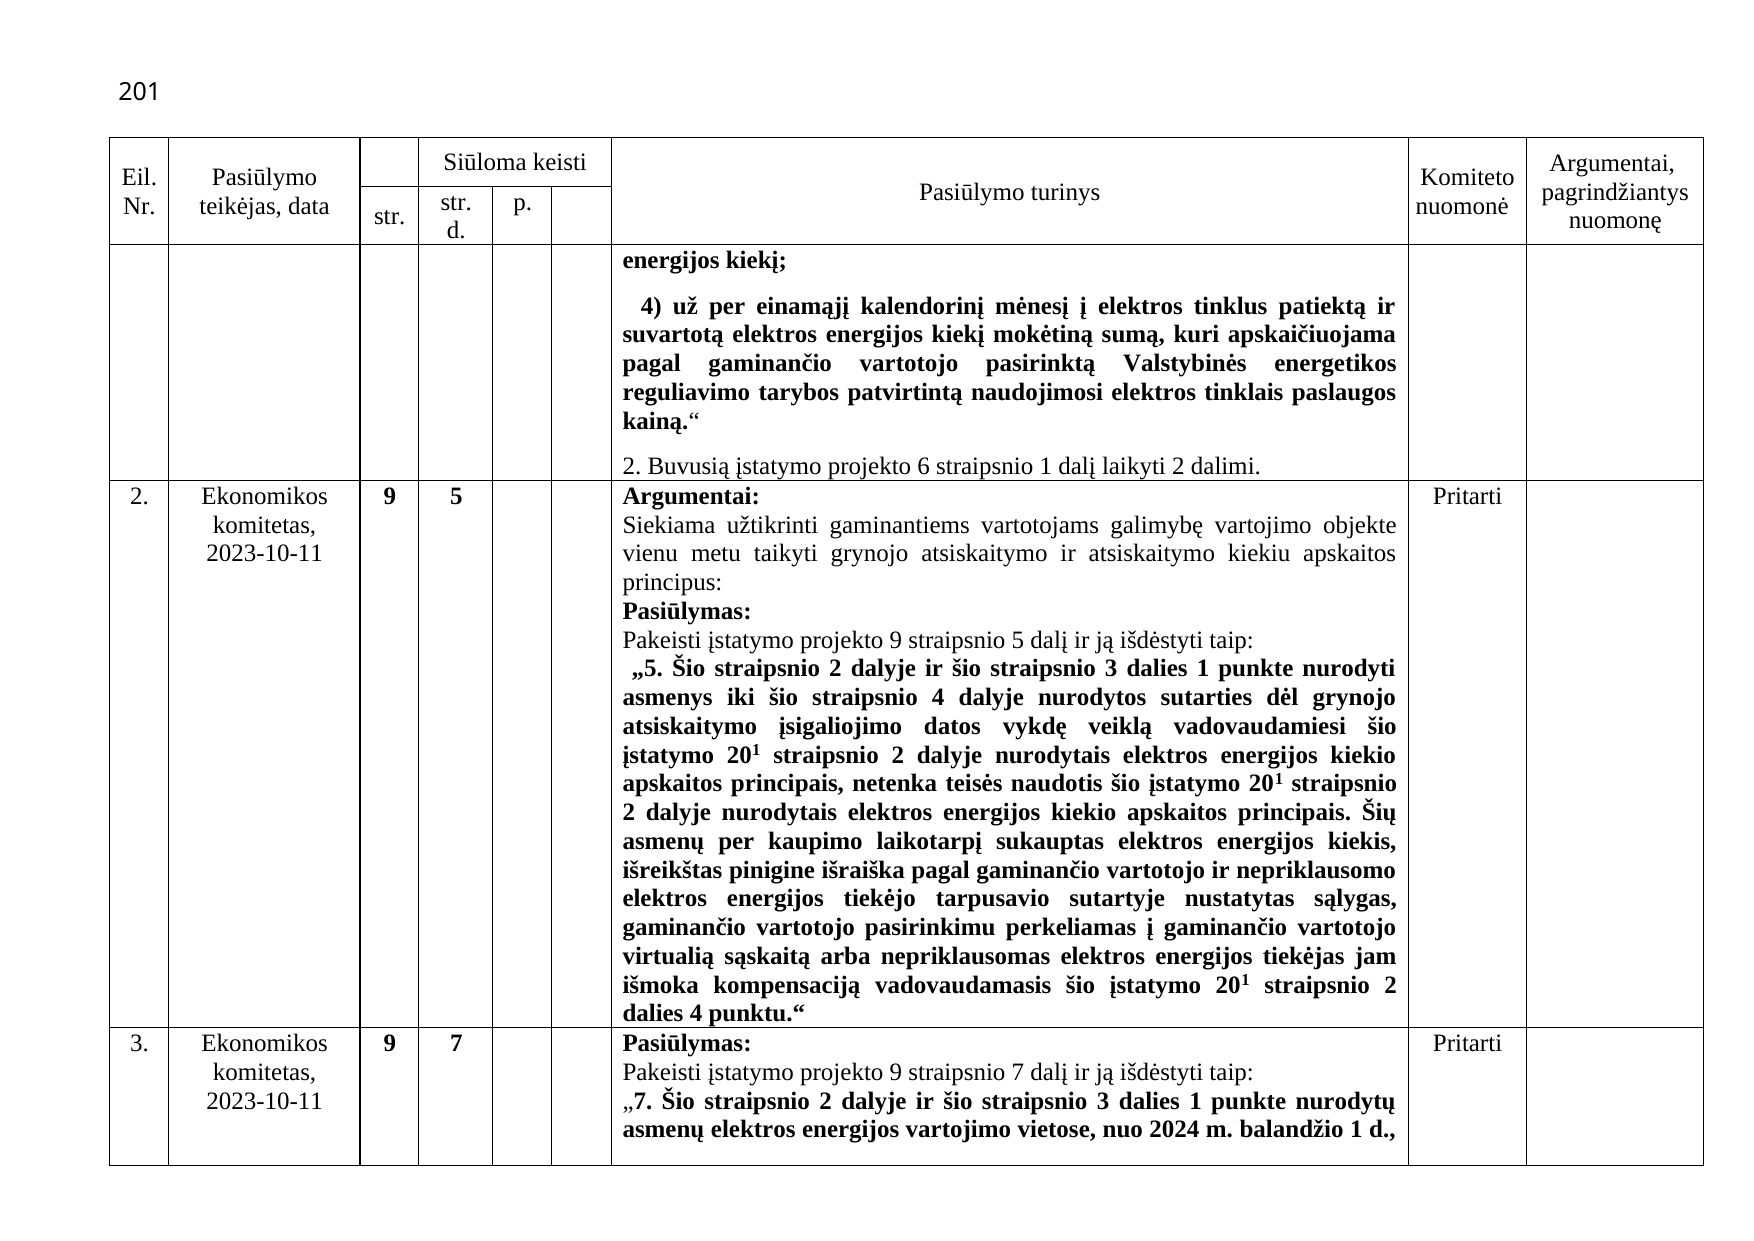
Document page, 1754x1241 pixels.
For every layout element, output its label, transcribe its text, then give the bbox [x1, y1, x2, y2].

table_cell [361, 245, 418, 480]
table_cell [419, 245, 492, 480]
table_header Pasiūlymo teikėjas, data [169, 138, 359, 244]
table_cell [1409, 245, 1526, 480]
table_cell [169, 245, 359, 480]
table_cell 5 [419, 481, 492, 1027]
table_cell [493, 481, 551, 1027]
table_cell [493, 1028, 551, 1165]
table_cell Pritarti [1409, 481, 1526, 1027]
table_cell Pritarti [1409, 1028, 1526, 1165]
table_cell str. d. [419, 187, 492, 244]
table_header Argumentai, pagrindžiantys nuomonę [1527, 138, 1703, 244]
table_cell [1527, 1028, 1703, 1165]
table_cell energijos kiekį; 4) už per einamąjį kalendorinį mėnesį į elektros tinklus patiektą ir suvartotą elektros energijos kiekį mokėtiną sumą, kuri apskaičiuojama pagal gaminančio vartotojo pasirinktą Valstybinės energetikos reguliavimo tarybos patvirtintą naudojimosi elektros tinklais paslaugos kainą.“ 2. Buvusią įstatymo projekto 6 straipsnio 1 dalį laikyti 2 dalimi. [612, 245, 1408, 480]
table_cell 9 [361, 1028, 418, 1165]
table_cell Pasiūlymas: Pakeisti įstatymo projekto 9 straipsnio 7 dalį ir ją išdėstyti taip: „7. Šio straipsnio 2 dalyje ir šio straipsnio 3 dalies 1 punkte nurodytų asmenų elektros energijos vartojimo vietose, nuo 2024 m. balandžio 1 d., [612, 1028, 1408, 1165]
table_cell Ekonomikos komitetas, 2023-10-11 [169, 481, 359, 1027]
table_header Pasiūlymo turinys [612, 138, 1408, 244]
table_header [361, 138, 418, 186]
table_cell 3. [110, 1028, 168, 1165]
table_cell [552, 245, 611, 480]
table_cell 7 [419, 1028, 492, 1165]
table_cell 2. [110, 481, 168, 1027]
table_cell [493, 245, 551, 480]
table_cell [552, 187, 611, 244]
table_header Komiteto nuomonė [1409, 138, 1526, 244]
table_cell [552, 481, 611, 1027]
table_cell str. [361, 187, 418, 244]
table_cell Ekonomikos komitetas, 2023-10-11 [169, 1028, 359, 1165]
table_cell Argumentai: Siekiama užtikrinti gaminantiems vartotojams galimybę vartojimo objekte vienu metu taikyti grynojo atsiskaitymo ir atsiskaitymo kiekiu apskaitos principus: Pasiūlymas: Pakeisti įstatymo projekto 9 straipsnio 5 dalį ir ją išdėstyti taip: „5. Šio straipsnio 2 dalyje ir šio straipsnio 3 dalies 1 punkte nurodyti asmenys iki šio straipsnio 4 dalyje nurodytos sutarties dėl grynojo atsiskaitymo įsigaliojimo datos vykdę veiklą vadovaudamiesi šio įstatymo 201 straipsnio 2 dalyje nurodytais elektros energijos kiekio apskaitos principais, netenka teisės naudotis šio įstatymo 201 straipsnio 2 dalyje nurodytais elektros energijos kiekio apskaitos principais. Šių asmenų per kaupimo laikotarpį sukauptas elektros energijos kiekis, išreikštas pinigine išraiška pagal gaminančio vartotojo ir nepriklausomo elektros energijos tiekėjo tarpusavio sutartyje nustatytas sąlygas, gaminančio vartotojo pasirinkimu perkeliamas į gaminančio vartotojo virtualią sąskaitą arba nepriklausomas elektros energijos tiekėjas jam išmoka kompensaciją vadovaudamasis šio įstatymo 201 straipsnio 2 dalies 4 punktu.“ [612, 481, 1408, 1027]
table_cell [1527, 245, 1703, 480]
table_cell [552, 1028, 611, 1165]
table_cell [1527, 481, 1703, 1027]
table_cell 9 [361, 481, 418, 1027]
table_cell [110, 245, 168, 480]
table_header Eil. Nr. [110, 138, 168, 244]
table_header Siūloma keisti [419, 138, 611, 186]
table_cell p. [493, 187, 551, 244]
